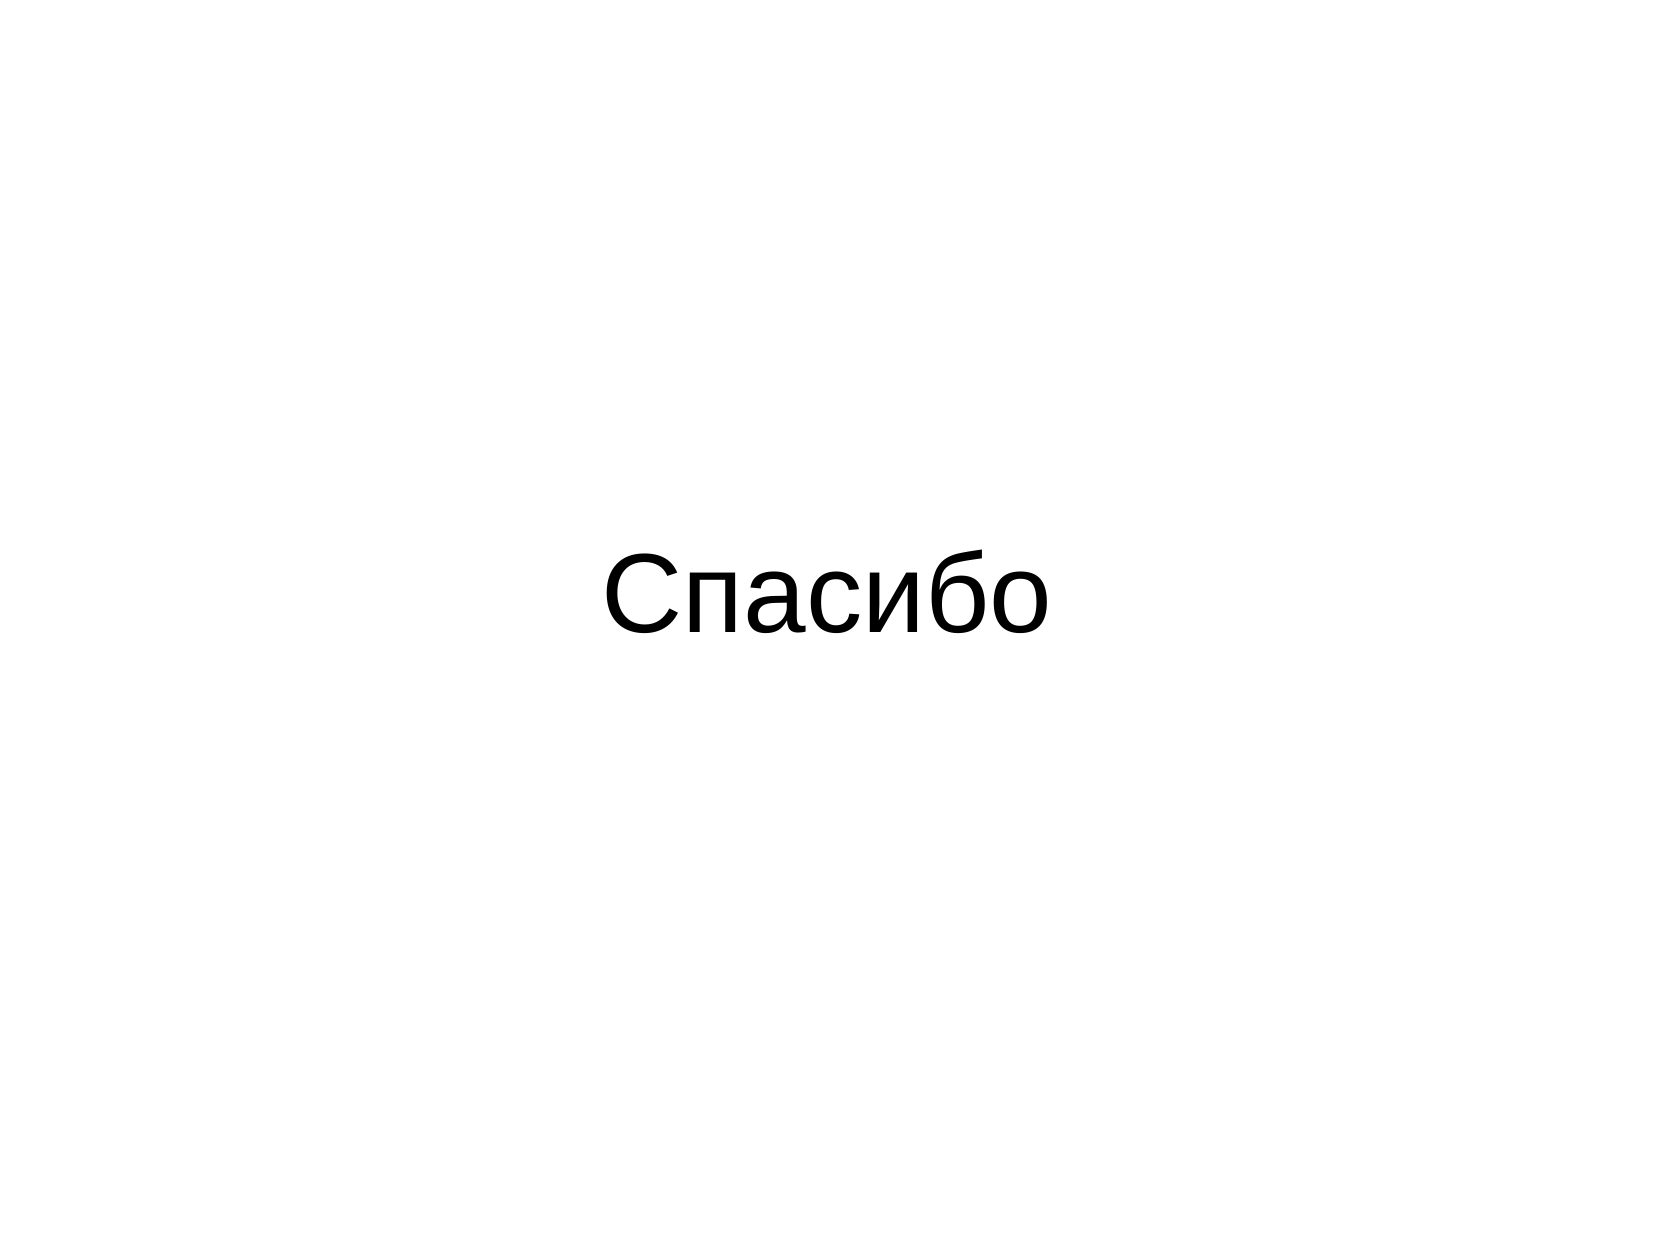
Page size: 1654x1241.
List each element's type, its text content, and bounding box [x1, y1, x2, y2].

title Спасибо [82, 489, 1571, 697]
